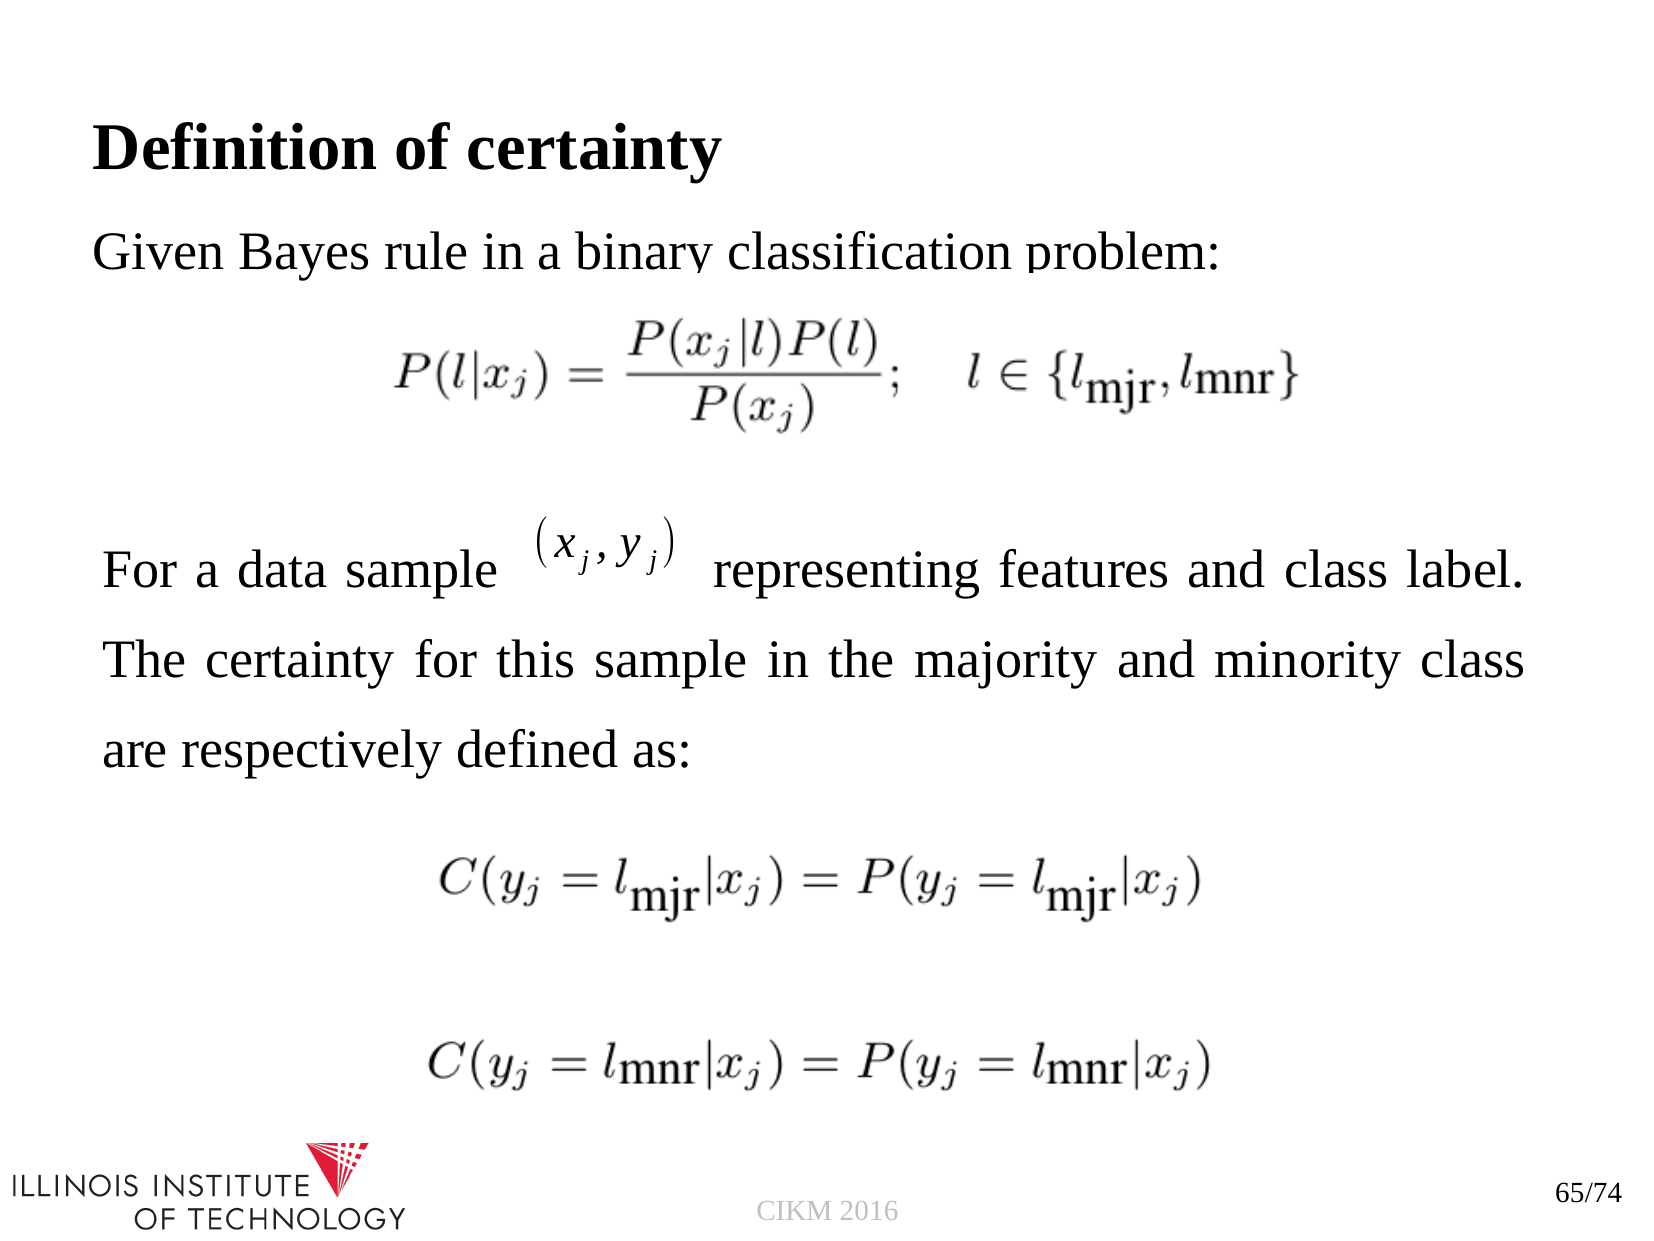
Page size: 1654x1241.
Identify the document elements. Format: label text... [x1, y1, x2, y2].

picture [360, 273, 1321, 456]
text_box Definition of certainty [78, 65, 754, 155]
text_box For a data sample representing features and class label. The certainty for this sample in the majority and minority class are respectively defined as: [87, 501, 1543, 758]
picture [13, 1142, 406, 1230]
text_box Given Bayes rule in a binary classification problem: [77, 184, 1593, 423]
picture [380, 827, 1246, 1113]
